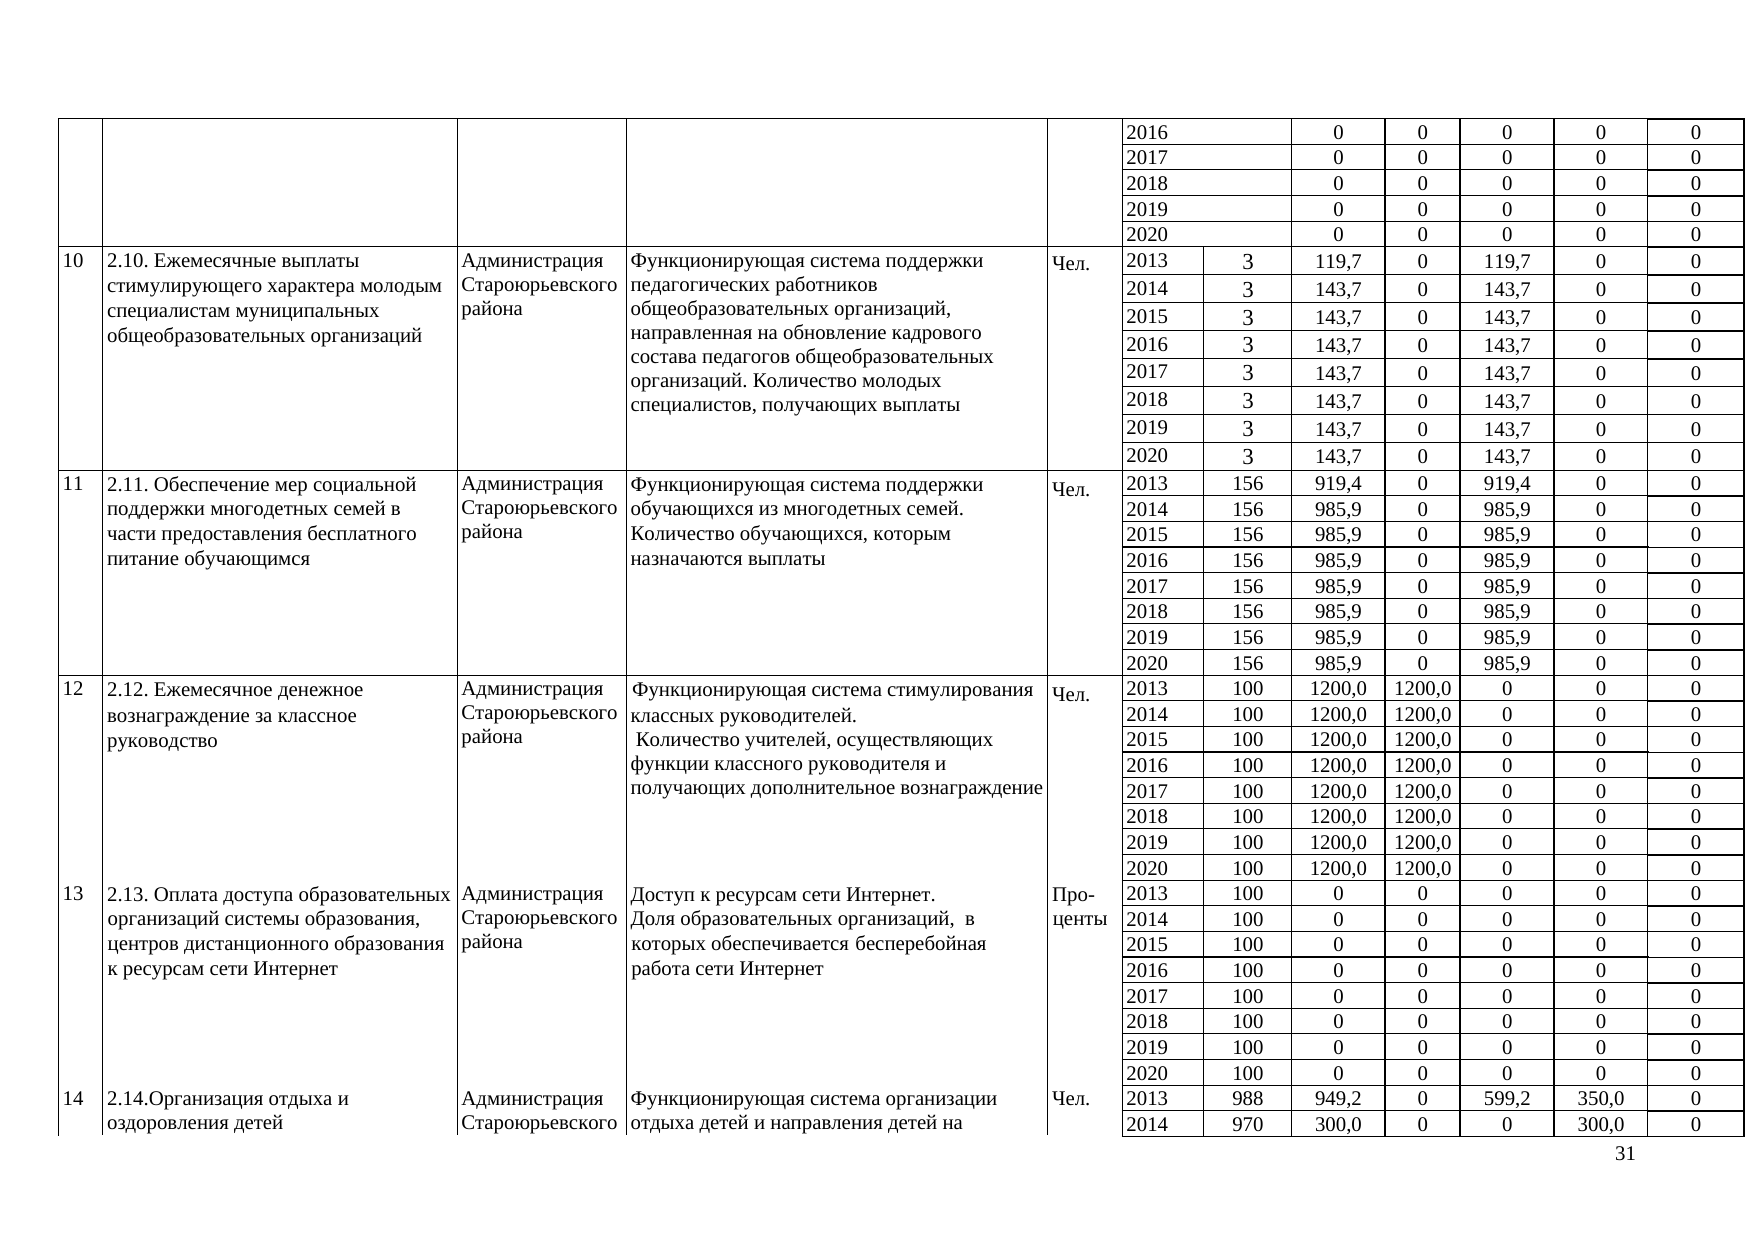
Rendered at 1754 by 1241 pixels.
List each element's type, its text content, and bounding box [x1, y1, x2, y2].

table_cell 0 [1648, 171, 1743, 195]
table_cell 0 [1555, 676, 1647, 700]
table_cell 0 [1648, 881, 1743, 905]
table_cell 0 [1386, 275, 1459, 302]
table_cell 0 [1386, 650, 1459, 674]
table_cell Администрация Староюрьевского района [458, 471, 626, 674]
table_cell 0 [1461, 676, 1553, 700]
table_cell 1200,0 [1386, 855, 1459, 879]
table_cell 1200,0 [1292, 701, 1384, 726]
table_cell 0 [1555, 881, 1647, 905]
table_cell 0 [1555, 1060, 1647, 1084]
table_cell 0 [1555, 496, 1647, 521]
table_cell 2019 [1123, 415, 1203, 442]
table_cell 0 [1648, 676, 1743, 700]
table_cell 0 [1292, 145, 1384, 169]
table_cell 0 [1386, 983, 1459, 1008]
table_cell 143,7 [1461, 415, 1553, 442]
table_cell 0 [1292, 170, 1384, 195]
table_cell 0 [1648, 625, 1743, 649]
table_cell Функционирующая система поддержки обучающихся из многодетных семей. Количество обучающихся, которым назначаются выплаты [627, 471, 1047, 674]
table_cell 2018 [1123, 387, 1203, 414]
table_cell 2014 [1123, 275, 1203, 302]
table_cell 156 [1204, 573, 1291, 598]
table_cell 0 [1648, 120, 1743, 144]
table_cell 0 [1386, 906, 1459, 931]
table_cell 1200,0 [1386, 727, 1459, 751]
table_cell 0 [1555, 1034, 1647, 1059]
table_cell 985,9 [1292, 624, 1384, 649]
table_cell 0 [1648, 856, 1743, 879]
table_cell 2013 [1123, 247, 1203, 274]
table_cell 13 [59, 880, 102, 1084]
table_cell 1200,0 [1292, 727, 1384, 751]
table_cell 0 [1292, 196, 1384, 221]
table_cell 0 [1648, 145, 1743, 169]
table_cell 985,9 [1461, 548, 1553, 572]
table_cell 2020 [1123, 222, 1291, 246]
table_cell 1200,0 [1386, 701, 1459, 726]
table_cell 0 [1461, 983, 1553, 1008]
table_cell 350,0 [1555, 1086, 1647, 1110]
table_cell 0 [1386, 119, 1459, 144]
table_cell 143,7 [1461, 359, 1553, 386]
table_cell 0 [1461, 881, 1553, 905]
table_cell 100 [1204, 701, 1291, 726]
table_cell 0 [1386, 1086, 1459, 1110]
table_cell 985,9 [1292, 548, 1384, 572]
table_cell 2019 [1123, 624, 1203, 649]
table_cell 0 [1555, 804, 1647, 828]
table_cell 985,9 [1461, 624, 1553, 649]
table_cell 0 [1555, 145, 1647, 169]
table_cell 0 [1386, 1111, 1459, 1136]
table_cell 2016 [1123, 548, 1203, 572]
table_cell 0 [1386, 881, 1459, 905]
table_cell 143,7 [1461, 275, 1553, 302]
table_cell 0 [1648, 1061, 1743, 1084]
table_cell 0 [1555, 727, 1647, 751]
table_cell 143,7 [1292, 415, 1384, 442]
table_cell 0 [1555, 196, 1647, 221]
table_cell 0 [1386, 471, 1459, 495]
table_cell 2020 [1123, 650, 1203, 674]
table_cell 143,7 [1461, 303, 1553, 330]
table_cell 0 [1648, 804, 1743, 828]
table_cell 0 [1555, 247, 1647, 274]
table_cell 0 [1648, 443, 1743, 469]
table_cell 0 [1648, 276, 1743, 302]
table_cell 0 [1555, 778, 1647, 803]
table_cell 0 [1386, 1060, 1459, 1084]
table_cell 0 [1648, 753, 1743, 777]
table_cell 1200,0 [1292, 804, 1384, 828]
table_cell 0 [1648, 830, 1743, 854]
table_cell 14 [59, 1085, 103, 1136]
table_cell 949,2 [1292, 1086, 1384, 1110]
table_cell [458, 119, 626, 246]
table_cell 0 [1292, 906, 1384, 931]
table_cell 156 [1204, 522, 1291, 546]
table_cell 0 [1648, 360, 1743, 386]
table_cell 0 [1648, 522, 1743, 546]
table_cell 100 [1204, 1060, 1291, 1084]
table_cell 985,9 [1292, 496, 1384, 521]
table_cell 100 [1204, 829, 1291, 854]
table_cell 0 [1648, 651, 1743, 674]
table_cell 2018 [1123, 170, 1291, 195]
table_cell 2019 [1123, 829, 1203, 854]
table_cell 100 [1204, 804, 1291, 828]
table_cell 0 [1555, 753, 1647, 777]
table_cell 2016 [1123, 753, 1203, 777]
table_cell 0 [1386, 624, 1459, 649]
table_cell 2020 [1123, 1060, 1203, 1084]
table_cell 119,7 [1292, 247, 1384, 274]
table_cell 0 [1555, 983, 1647, 1008]
table_cell 0 [1461, 222, 1553, 246]
table_cell 0 [1555, 958, 1647, 982]
table_cell 143,7 [1461, 387, 1553, 414]
table_cell 985,9 [1461, 573, 1553, 598]
table_cell 1200,0 [1292, 829, 1384, 854]
table_cell 1200,0 [1292, 855, 1384, 879]
table_cell 1200,0 [1386, 753, 1459, 777]
table_cell 1200,0 [1386, 676, 1459, 700]
table_cell 0 [1648, 197, 1743, 221]
table_cell 100 [1204, 1034, 1291, 1059]
table_cell 0 [1461, 804, 1553, 828]
table_cell 2020 [1123, 855, 1203, 879]
table_cell 100 [1204, 727, 1291, 751]
table_cell 919,4 [1461, 471, 1553, 495]
table_cell 2017 [1123, 983, 1203, 1008]
table_cell 2015 [1123, 522, 1203, 546]
table_cell 0 [1555, 906, 1647, 931]
table_cell 3 [1204, 275, 1291, 302]
table_cell 100 [1204, 778, 1291, 803]
table_cell 0 [1648, 1035, 1743, 1059]
table_cell 3 [1204, 359, 1291, 386]
table_cell 0 [1555, 624, 1647, 649]
table_cell 0 [1648, 984, 1743, 1008]
table_cell 0 [1461, 932, 1553, 956]
table_cell 2018 [1123, 804, 1203, 828]
table_cell 100 [1204, 1009, 1291, 1033]
table_cell 2013 [1123, 471, 1203, 495]
table_cell 2.10. Ежемесячные выплаты стимулирующего характера молодым специалистам муниципальных общеобразовательных организаций [103, 247, 457, 469]
table_cell 0 [1292, 932, 1384, 956]
table_cell 0 [1386, 222, 1459, 246]
table_cell 0 [1386, 303, 1459, 330]
table_cell 0 [1461, 855, 1553, 879]
table_cell 0 [1555, 471, 1647, 495]
table_cell [103, 119, 457, 246]
table_cell 2.14.Организация отдыха и оздоровления детей [103, 1085, 457, 1136]
table_cell 100 [1204, 881, 1291, 905]
table_cell 156 [1204, 650, 1291, 674]
table_cell 2.13. Оплата доступа образовательных организаций системы образования, центров дистанционного образования к ресурсам сети Интернет [103, 880, 457, 1084]
table_cell Администрация Староюрьевского района [458, 880, 626, 1084]
table_cell 599,2 [1461, 1086, 1553, 1110]
table_cell 2015 [1123, 303, 1203, 330]
table_cell Про­центы [1048, 880, 1122, 1084]
table_cell 0 [1648, 727, 1743, 751]
table_cell 0 [1386, 415, 1459, 442]
table_cell 0 [1292, 983, 1384, 1008]
table_cell 0 [1648, 907, 1743, 931]
table_cell 0 [1648, 497, 1743, 521]
table_cell 0 [1648, 415, 1743, 442]
table_cell 0 [1386, 1009, 1459, 1033]
table_cell 2014 [1123, 701, 1203, 726]
table_cell 3 [1204, 387, 1291, 414]
table_cell 3 [1204, 303, 1291, 330]
table_cell [1048, 119, 1122, 246]
table_cell 1200,0 [1292, 753, 1384, 777]
table_cell 143,7 [1292, 275, 1384, 302]
table_cell 0 [1292, 1060, 1384, 1084]
table_cell 143,7 [1292, 359, 1384, 386]
table_cell 0 [1555, 415, 1647, 442]
table_cell 2016 [1123, 119, 1291, 144]
table_cell 0 [1386, 145, 1459, 169]
table_cell Доступ к ресурсам сети Интернет. Доля образовательных организаций, в которых обеспечивается бесперебойная работа сети Интернет [627, 880, 1047, 1084]
table_cell Функционирующая система организации отдыха детей и направления детей на [626, 1085, 1048, 1136]
table_cell 156 [1204, 496, 1291, 521]
table_cell 0 [1461, 727, 1553, 751]
table_cell 156 [1204, 471, 1291, 495]
table_cell 0 [1555, 1009, 1647, 1033]
table_cell 0 [1648, 599, 1743, 623]
table_cell 0 [1386, 958, 1459, 982]
table_cell 2.12. Ежемесячное денежное вознаграждение за классное руководство [103, 676, 457, 879]
table_cell 0 [1386, 573, 1459, 598]
table_cell Чел. [1048, 1085, 1122, 1136]
table_cell 0 [1292, 119, 1384, 144]
table_cell 0 [1461, 778, 1553, 803]
table_cell Чел. [1048, 471, 1122, 674]
table_cell 2016 [1123, 331, 1203, 358]
table_cell 0 [1555, 522, 1647, 546]
table_cell 985,9 [1461, 599, 1553, 623]
table_cell 100 [1204, 958, 1291, 982]
table_cell 300,0 [1292, 1111, 1384, 1136]
table_cell 0 [1555, 331, 1647, 358]
table_cell Администрация Староюрьевского района [458, 247, 626, 469]
table_cell 0 [1555, 170, 1647, 195]
table_cell 0 [1292, 222, 1384, 246]
table_cell 2018 [1123, 1009, 1203, 1033]
table_cell 0 [1555, 387, 1647, 414]
table_cell 0 [1648, 332, 1743, 358]
table_cell 0 [1555, 548, 1647, 572]
table_cell 1200,0 [1386, 829, 1459, 854]
table_cell 2015 [1123, 727, 1203, 751]
table_cell 3 [1204, 331, 1291, 358]
table_cell 2013 [1123, 676, 1203, 700]
table_cell 0 [1555, 932, 1647, 956]
table_cell 0 [1648, 1112, 1743, 1136]
table_cell 0 [1386, 932, 1459, 956]
table_cell 0 [1461, 1034, 1553, 1059]
table_cell 988 [1204, 1086, 1291, 1110]
table_cell 985,9 [1461, 496, 1553, 521]
table_cell 2015 [1123, 932, 1203, 956]
table_cell 2018 [1123, 599, 1203, 623]
table_cell 0 [1555, 650, 1647, 674]
table_cell 0 [1555, 599, 1647, 623]
table_cell 0 [1555, 119, 1647, 144]
table_cell 10 [59, 247, 102, 469]
table_cell 143,7 [1461, 331, 1553, 358]
table_cell 0 [1648, 548, 1743, 572]
table_cell 0 [1648, 702, 1743, 726]
table_cell 100 [1204, 676, 1291, 700]
table_cell 0 [1292, 881, 1384, 905]
table_cell 0 [1292, 1034, 1384, 1059]
table_cell 1200,0 [1292, 778, 1384, 803]
table_cell 0 [1555, 222, 1647, 246]
table_cell 2017 [1123, 573, 1203, 598]
table_cell 0 [1461, 145, 1553, 169]
table_cell 0 [1386, 196, 1459, 221]
table_cell 0 [1461, 1060, 1553, 1084]
table_cell 2016 [1123, 958, 1203, 982]
table_cell 0 [1386, 247, 1459, 274]
table_cell 985,9 [1292, 573, 1384, 598]
table_cell 985,9 [1461, 650, 1553, 674]
table_cell 100 [1204, 855, 1291, 879]
table_cell 143,7 [1292, 331, 1384, 358]
table_cell 2017 [1123, 778, 1203, 803]
table_cell 919,4 [1292, 471, 1384, 495]
table_cell 2014 [1123, 1111, 1203, 1136]
table_cell 3 [1204, 443, 1291, 469]
table_cell 0 [1648, 304, 1743, 330]
table_cell 3 [1204, 415, 1291, 442]
table_cell 1200,0 [1386, 804, 1459, 828]
table_cell 300,0 [1555, 1111, 1647, 1136]
table_cell 0 [1461, 170, 1553, 195]
table_cell 985,9 [1292, 522, 1384, 546]
table_cell 0 [1386, 599, 1459, 623]
table_cell [627, 119, 1047, 246]
table_cell 100 [1204, 753, 1291, 777]
table_cell 0 [1386, 1034, 1459, 1059]
table_cell 156 [1204, 599, 1291, 623]
table_cell 0 [1461, 958, 1553, 982]
table_cell 3 [1204, 247, 1291, 274]
table_cell 0 [1292, 1009, 1384, 1033]
table_cell 0 [1386, 548, 1459, 572]
table_cell 2014 [1123, 906, 1203, 931]
table_cell 0 [1648, 1086, 1743, 1110]
table_cell 0 [1292, 958, 1384, 982]
table_cell 0 [1386, 522, 1459, 546]
table_cell 0 [1386, 331, 1459, 358]
table_cell 2017 [1123, 359, 1203, 386]
table_cell 0 [1555, 701, 1647, 726]
table_cell 143,7 [1292, 387, 1384, 414]
table_cell 2017 [1123, 145, 1291, 169]
table_cell Администрация Староюрьевского [457, 1085, 626, 1136]
table_cell 0 [1555, 275, 1647, 302]
table_cell 0 [1386, 359, 1459, 386]
table_cell 0 [1461, 906, 1553, 931]
table_cell 2019 [1123, 196, 1291, 221]
table_cell 0 [1461, 1009, 1553, 1033]
table_cell Чел. [1048, 676, 1122, 879]
table_cell 0 [1648, 779, 1743, 803]
table_cell 0 [1461, 119, 1553, 144]
table_cell Чел. [1048, 247, 1122, 469]
table_cell 0 [1555, 855, 1647, 879]
table_cell 11 [59, 471, 102, 674]
table_cell 2.11. Обеспечение мер социальной поддержки многодетных семей в части предоставления бесплатного питание обучающимся [103, 471, 457, 674]
table_cell Функционирующая система поддержки педагогических работников общеобразовательных организаций, направленная на обновление кадрового состава педагогов общеобразовательных организаций. Количество молодых специалистов, получающих выплаты [627, 247, 1047, 469]
table_cell 100 [1204, 983, 1291, 1008]
table_cell 0 [1386, 496, 1459, 521]
table_cell 0 [1386, 443, 1459, 469]
table_cell 2019 [1123, 1034, 1203, 1059]
table_cell 985,9 [1292, 599, 1384, 623]
table_cell 1200,0 [1292, 676, 1384, 700]
table_cell Администрация Староюрьевского района [458, 676, 626, 879]
table_cell 0 [1461, 1111, 1553, 1136]
table_cell 2013 [1123, 881, 1203, 905]
table_cell 0 [1386, 387, 1459, 414]
table_cell [59, 119, 102, 246]
table_cell 985,9 [1461, 522, 1553, 546]
table_cell 0 [1555, 443, 1647, 469]
table_cell 0 [1648, 471, 1743, 495]
table_cell 0 [1555, 829, 1647, 854]
table_cell 0 [1648, 387, 1743, 414]
table_cell 143,7 [1461, 443, 1553, 469]
table_cell 0 [1386, 170, 1459, 195]
table_cell 143,7 [1292, 303, 1384, 330]
table_cell 156 [1204, 624, 1291, 649]
table_cell 0 [1555, 359, 1647, 386]
table_cell 0 [1555, 303, 1647, 330]
table_cell 0 [1648, 932, 1743, 956]
table_cell 100 [1204, 932, 1291, 956]
table_cell 0 [1648, 248, 1743, 274]
table_cell 0 [1461, 829, 1553, 854]
table_cell 1200,0 [1386, 778, 1459, 803]
table_cell 0 [1648, 222, 1743, 246]
table_cell 970 [1204, 1111, 1291, 1136]
table_cell 2014 [1123, 496, 1203, 521]
table_cell 12 [59, 676, 102, 879]
table_cell 119,7 [1461, 247, 1553, 274]
table_cell 0 [1555, 573, 1647, 598]
table_cell Функционирующая система стимулирования классных руководителей. Количество учителей, осуществляющих функции классного руководителя и получающих дополнительное вознаграждение [627, 676, 1047, 879]
table_cell 0 [1648, 958, 1743, 982]
table_cell 143,7 [1292, 443, 1384, 469]
table_cell 2013 [1123, 1086, 1203, 1110]
table_cell 2020 [1123, 443, 1203, 469]
table_cell 0 [1461, 196, 1553, 221]
table_cell 156 [1204, 548, 1291, 572]
table_cell 0 [1461, 753, 1553, 777]
table_cell 0 [1648, 574, 1743, 598]
table_cell 0 [1648, 1009, 1743, 1033]
table_cell 0 [1461, 701, 1553, 726]
table_cell 100 [1204, 906, 1291, 931]
table_cell 985,9 [1292, 650, 1384, 674]
